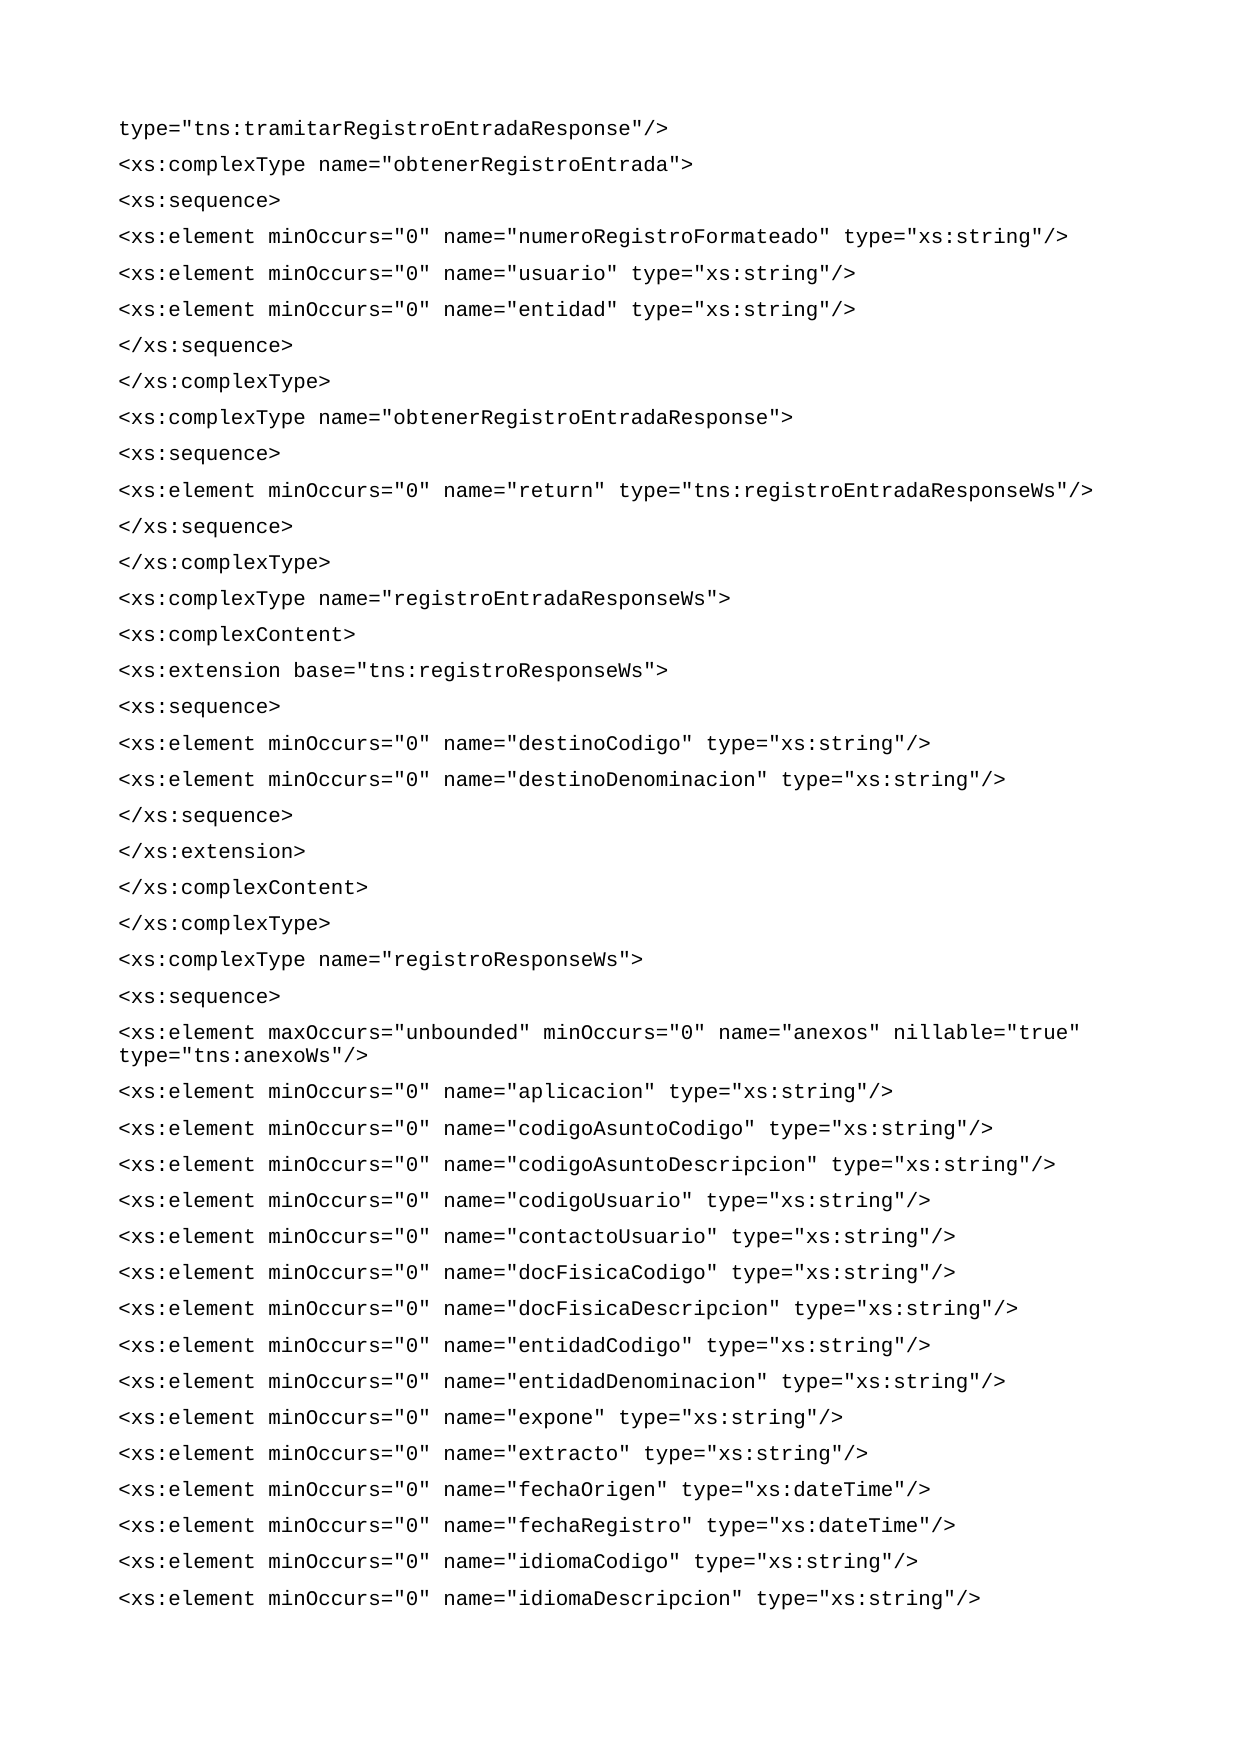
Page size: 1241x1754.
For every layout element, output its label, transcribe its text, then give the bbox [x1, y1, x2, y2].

text <xs:element maxOccurs="unbounded" minOccurs="0" name="anexos" nillable="true" type="tns:anexoWs"/> [118, 1022, 1122, 1069]
text <xs:element minOccurs="0" name="return" type="tns:registroEntradaResponseWs"/> [118, 479, 1122, 503]
text <xs:element minOccurs="0" name="expone" type="xs:string"/> [118, 1407, 1122, 1431]
text <xs:element minOccurs="0" name="aplicacion" type="xs:string"/> [118, 1082, 1122, 1105]
text <xs:complexType name="registroEntradaResponseWs"> [118, 588, 1122, 612]
text <xs:element minOccurs="0" name="fechaRegistro" type="xs:dateTime"/> [118, 1515, 1122, 1539]
text type="tns:tramitarRegistroEntradaResponse"/> [118, 118, 1122, 142]
text </xs:sequence> [118, 335, 1122, 359]
text </xs:sequence> [118, 516, 1122, 539]
text <xs:complexType name="obtenerRegistroEntradaResponse"> [118, 407, 1122, 431]
text <xs:element minOccurs="0" name="entidadDenominacion" type="xs:string"/> [118, 1371, 1122, 1394]
text <xs:element minOccurs="0" name="idiomaDescripcion" type="xs:string"/> [118, 1588, 1122, 1611]
text <xs:element minOccurs="0" name="codigoAsuntoCodigo" type="xs:string"/> [118, 1118, 1122, 1141]
text <xs:element minOccurs="0" name="contactoUsuario" type="xs:string"/> [118, 1226, 1122, 1250]
text <xs:extension base="tns:registroResponseWs"> [118, 660, 1122, 684]
text <xs:element minOccurs="0" name="fechaOrigen" type="xs:dateTime"/> [118, 1479, 1122, 1503]
text <xs:element minOccurs="0" name="codigoUsuario" type="xs:string"/> [118, 1190, 1122, 1214]
text <xs:element minOccurs="0" name="codigoAsuntoDescripcion" type="xs:string"/> [118, 1154, 1122, 1177]
text <xs:element minOccurs="0" name="idiomaCodigo" type="xs:string"/> [118, 1551, 1122, 1575]
text <xs:element minOccurs="0" name="entidad" type="xs:string"/> [118, 299, 1122, 322]
text <xs:sequence> [118, 986, 1122, 1009]
text </xs:extension> [118, 841, 1122, 865]
text <xs:element minOccurs="0" name="entidadCodigo" type="xs:string"/> [118, 1334, 1122, 1358]
text <xs:element minOccurs="0" name="numeroRegistroFormateado" type="xs:string"/> [118, 227, 1122, 250]
text <xs:element minOccurs="0" name="destinoDenominacion" type="xs:string"/> [118, 769, 1122, 792]
text </xs:sequence> [118, 805, 1122, 828]
text <xs:sequence> [118, 443, 1122, 467]
text <xs:sequence> [118, 190, 1122, 214]
text <xs:element minOccurs="0" name="usuario" type="xs:string"/> [118, 263, 1122, 286]
text </xs:complexType> [118, 552, 1122, 576]
text <xs:element minOccurs="0" name="extracto" type="xs:string"/> [118, 1443, 1122, 1467]
text </xs:complexContent> [118, 877, 1122, 901]
text <xs:element minOccurs="0" name="destinoCodigo" type="xs:string"/> [118, 733, 1122, 756]
text </xs:complexType> [118, 913, 1122, 937]
text <xs:complexType name="obtenerRegistroEntrada"> [118, 154, 1122, 178]
text </xs:complexType> [118, 371, 1122, 395]
text <xs:sequence> [118, 696, 1122, 720]
text <xs:complexContent> [118, 624, 1122, 648]
text <xs:element minOccurs="0" name="docFisicaDescripcion" type="xs:string"/> [118, 1298, 1122, 1322]
text <xs:complexType name="registroResponseWs"> [118, 949, 1122, 973]
text <xs:element minOccurs="0" name="docFisicaCodigo" type="xs:string"/> [118, 1262, 1122, 1286]
